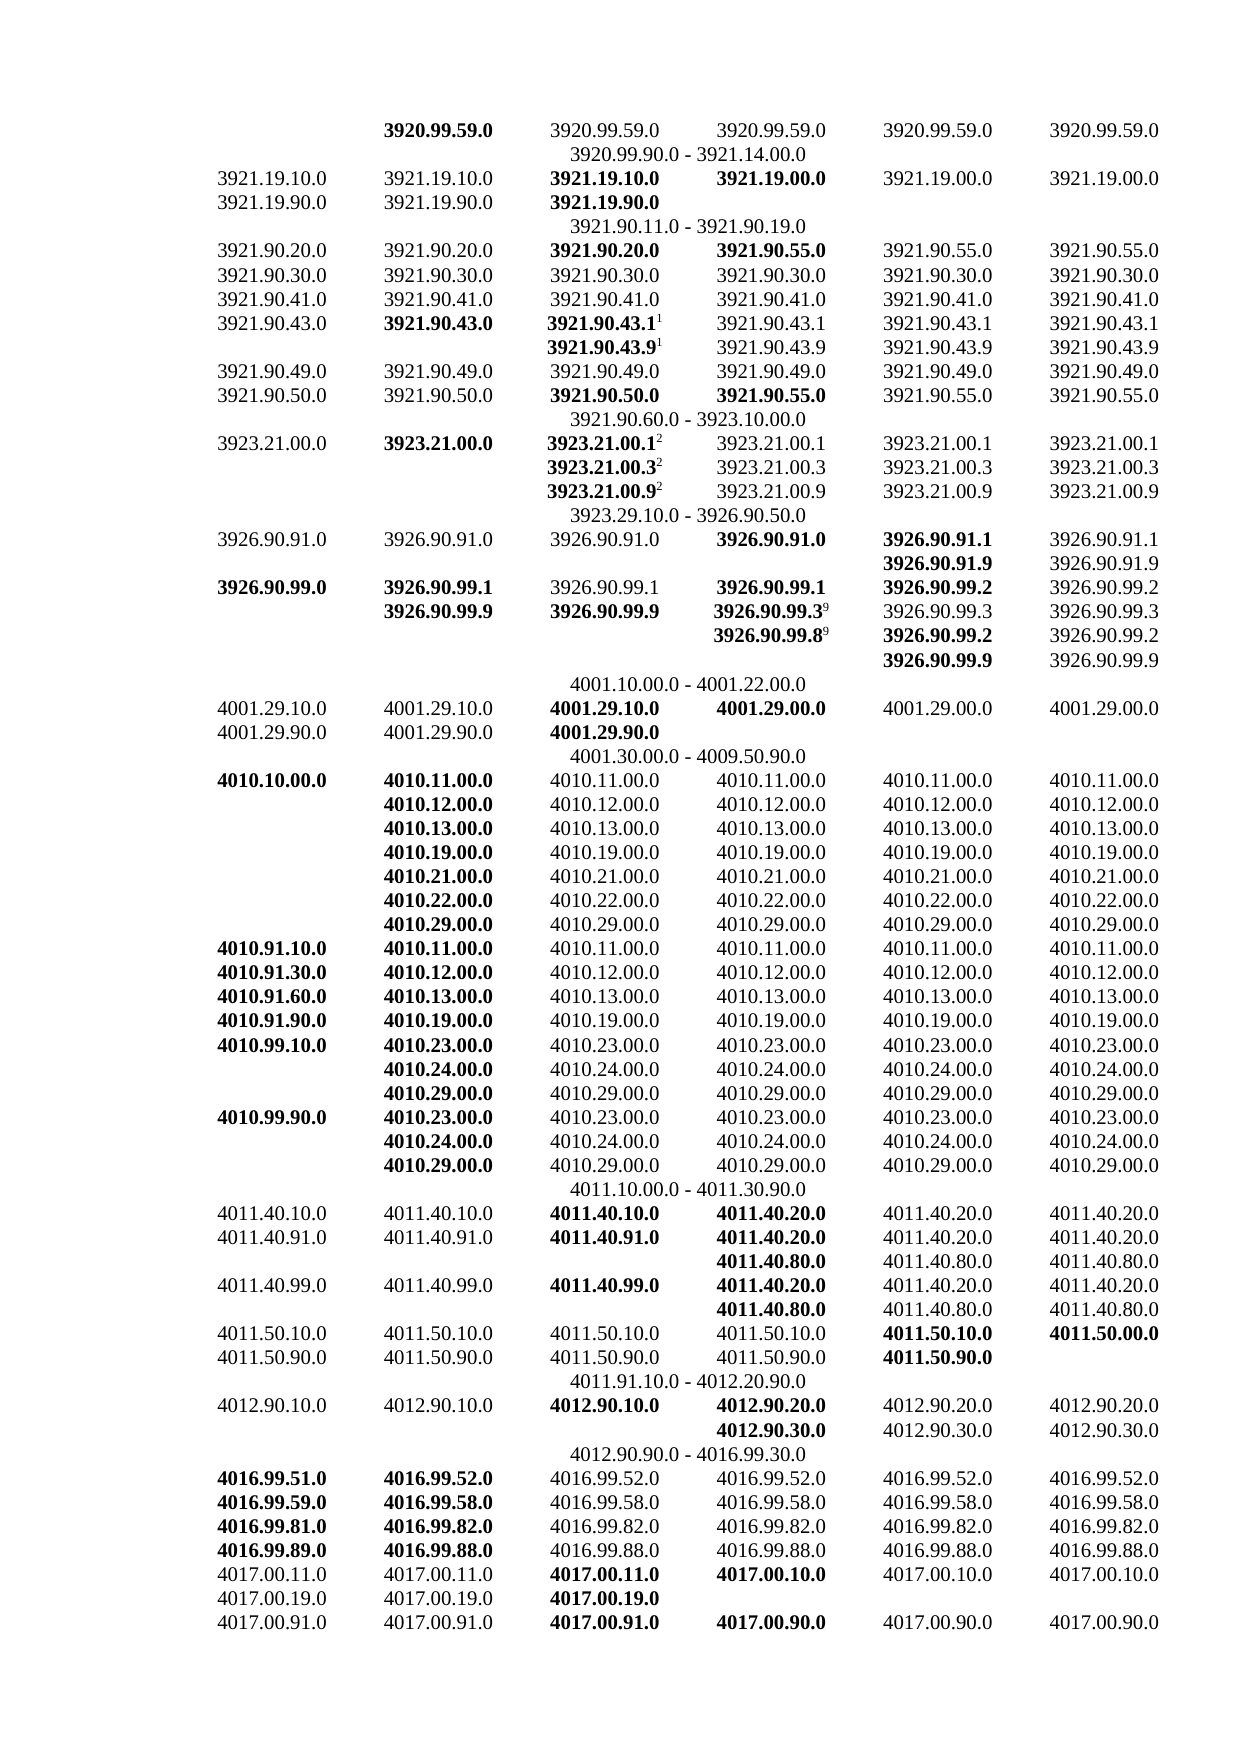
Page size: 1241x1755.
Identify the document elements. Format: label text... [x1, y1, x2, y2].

table_cell 3926.90.99.1 [688, 575, 854, 599]
table_cell 4010.29.00.0 [521, 1081, 688, 1105]
table_cell 4010.12.00.0 [521, 960, 688, 984]
table_cell [355, 624, 521, 672]
table_cell 4010.11.00.0 [355, 936, 521, 960]
table_cell 3921.90.11.0 - 3921.90.19.0 [189, 214, 1187, 238]
table_cell 4011.40.91.0 [355, 1225, 521, 1249]
table_cell 4016.99.82.0 [355, 1514, 521, 1538]
table_cell 3920.99.59.0 [521, 118, 688, 142]
table_cell 4016.99.88.0 [688, 1538, 854, 1562]
table_cell 3926.90.99.2 3926.90.99.9 [854, 624, 1021, 672]
table_cell [189, 479, 355, 503]
table_cell 3921.90.43.0 [355, 311, 521, 335]
table_cell 4011.50.10.0 [355, 1321, 521, 1345]
table_cell [521, 1249, 688, 1273]
table_cell 4010.91.10.0 [189, 936, 355, 960]
table_cell 3926.90.99.2 [1021, 575, 1187, 599]
table_cell 4010.12.00.0 [521, 792, 688, 816]
table_cell 3926.90.91.0 [521, 527, 688, 575]
table_cell 4017.00.19.0 [521, 1586, 688, 1610]
table_cell 4011.40.20.0 [854, 1273, 1021, 1297]
table_cell 3921.90.30.0 [854, 263, 1021, 287]
table_cell 3923.21.00.0 [189, 431, 355, 455]
table_cell 4001.29.90.0 [189, 720, 355, 744]
table_cell 3921.19.90.0 [521, 190, 688, 214]
table_cell 4010.29.00.0 [854, 912, 1021, 936]
table_cell 3921.19.00.0 [854, 166, 1021, 190]
table_cell 3921.90.49.0 [1021, 359, 1187, 383]
table_cell 4010.11.00.0 [688, 768, 854, 792]
table_cell [355, 1297, 521, 1321]
table_cell 4016.99.52.0 [355, 1466, 521, 1490]
table_cell 4011.40.20.0 [1021, 1273, 1187, 1297]
table_cell 4010.11.00.0 [688, 936, 854, 960]
table_cell 4012.90.20.0 [688, 1394, 854, 1417]
table_cell 3923.21.00.1 [1021, 431, 1187, 455]
table_cell 4010.13.00.0 [355, 984, 521, 1008]
table_cell 4010.11.00.0 [521, 768, 688, 792]
table_cell 3921.90.49.0 [521, 359, 688, 383]
table_cell 4010.13.00.0 [854, 816, 1021, 840]
table_cell [854, 720, 1021, 744]
table_cell 3921.90.49.0 [355, 359, 521, 383]
table_cell 3921.90.30.0 [1021, 263, 1187, 287]
table_cell 3921.90.50.0 [355, 383, 521, 407]
table_cell 3923.21.00.3 [854, 455, 1021, 479]
table_cell 4016.99.88.0 [521, 1538, 688, 1562]
table_cell 4011.50.90.0 [688, 1345, 854, 1369]
table_cell 4010.21.00.0 [521, 864, 688, 888]
table_cell 3921.90.43.1 [854, 311, 1021, 335]
table_cell 4017.00.19.0 [355, 1586, 521, 1610]
table_cell 4011.40.10.0 [189, 1201, 355, 1225]
table_cell 3926.90.91.0 [189, 527, 355, 575]
table_cell 3926.90.99.3 [1021, 599, 1187, 623]
table_cell 4001.29.00.0 [854, 696, 1021, 720]
table_cell 4010.13.00.0 [854, 984, 1021, 1008]
table_cell 4011.40.80.0 [1021, 1297, 1187, 1321]
table_cell [355, 1418, 521, 1442]
table_cell 4017.00.90.0 [1021, 1610, 1187, 1634]
table_cell 3921.90.43.0 [189, 311, 355, 335]
table_cell 4011.50.10.0 [521, 1321, 688, 1345]
table_cell 3923.21.00.12 [521, 431, 688, 455]
table_cell 3923.21.00.0 [355, 431, 521, 455]
table_cell 3923.21.00.3 [1021, 455, 1187, 479]
table_cell 3923.21.00.9 [854, 479, 1021, 503]
table_cell 4001.10.00.0 - 4001.22.00.0 [189, 672, 1187, 696]
table_cell [189, 1418, 355, 1442]
table_cell 3923.21.00.32 [521, 455, 688, 479]
table_cell 4011.50.10.0 [189, 1321, 355, 1345]
table_cell 4010.12.00.0 [688, 792, 854, 816]
table_cell 3921.19.10.0 [521, 166, 688, 190]
table_cell [355, 479, 521, 503]
table_cell [189, 888, 355, 912]
table_cell [355, 455, 521, 479]
table_cell 4016.99.81.0 [189, 1514, 355, 1538]
table_cell 4011.40.10.0 [355, 1201, 521, 1225]
table_cell 4010.99.90.0 [189, 1105, 355, 1177]
table_cell 3926.90.91.0 [688, 527, 854, 575]
table_cell 4011.40.99.0 [189, 1273, 355, 1297]
table_cell 4010.19.00.0 [355, 840, 521, 864]
table_cell 4012.90.10.0 [355, 1394, 521, 1417]
table_cell 4010.23.00.0 4010.24.00.0 4010.29.00.0 [355, 1105, 521, 1177]
table_cell 4012.90.30.0 [854, 1418, 1021, 1442]
table_cell 3926.90.91.1 3926.90.91.9 [854, 527, 1021, 575]
table_cell [355, 335, 521, 359]
table_cell [189, 118, 355, 142]
table_cell 4001.29.90.0 [521, 720, 688, 744]
table_cell 4011.50.90.0 [355, 1345, 521, 1369]
table_cell 3923.21.00.1 [854, 431, 1021, 455]
table_cell 3921.19.00.0 [1021, 166, 1187, 190]
table_cell 4017.00.10.0 [854, 1562, 1021, 1586]
table_cell [355, 1249, 521, 1273]
table_cell 4010.13.00.0 [1021, 984, 1187, 1008]
table_cell 4010.21.00.0 [688, 864, 854, 888]
table_cell 4010.22.00.0 [688, 888, 854, 912]
table_cell 4011.40.99.0 [521, 1273, 688, 1297]
table_cell 4012.90.10.0 [521, 1394, 688, 1417]
table_cell 4016.99.58.0 [521, 1490, 688, 1514]
table_cell 4011.40.20.0 [854, 1201, 1021, 1225]
table_cell 4010.29.00.0 [688, 912, 854, 936]
table_cell 4010.13.00.0 [688, 984, 854, 1008]
table_cell 3921.90.55.0 [854, 239, 1021, 262]
table_cell 4011.50.10.0 [854, 1321, 1021, 1345]
table_cell 4017.00.19.0 [189, 1586, 355, 1610]
table_cell 4010.19.00.0 [1021, 1009, 1187, 1032]
table_cell 4010.11.00.0 [355, 768, 521, 792]
table_cell 3920.99.59.0 [688, 118, 854, 142]
table_cell 4010.13.00.0 [1021, 816, 1187, 840]
table_cell 3921.90.50.0 [521, 383, 688, 407]
table_cell [189, 624, 355, 672]
table_cell 4017.00.10.0 [1021, 1562, 1187, 1586]
table_cell 3923.21.00.9 [688, 479, 854, 503]
table_cell 3921.90.55.0 [1021, 239, 1187, 262]
table_cell 4010.19.00.0 [521, 1009, 688, 1032]
table_cell 3926.90.99.2 [854, 575, 1021, 599]
table_cell [688, 720, 854, 744]
table_cell 3921.90.20.0 [355, 239, 521, 262]
table_cell 4011.40.20.0 [688, 1225, 854, 1249]
table_cell 4016.99.88.0 [854, 1538, 1021, 1562]
table_cell 3926.90.91.0 [355, 527, 521, 575]
table_cell 4010.29.00.0 [521, 912, 688, 936]
table_cell 4010.19.00.0 [355, 1009, 521, 1032]
table_cell 4016.99.82.0 [521, 1514, 688, 1538]
table_cell 3921.19.00.0 [688, 166, 854, 190]
table_cell 3921.19.10.0 [355, 166, 521, 190]
table_cell 3921.90.43.1 [1021, 311, 1187, 335]
table_cell [189, 912, 355, 936]
table_cell [688, 1586, 854, 1610]
table_cell 4016.99.52.0 [688, 1466, 854, 1490]
table_cell 3920.99.90.0 - 3921.14.00.0 [189, 142, 1187, 166]
table_cell [189, 335, 355, 359]
table_cell 4016.99.58.0 [688, 1490, 854, 1514]
table_cell 3926.90.99.39 [688, 599, 854, 623]
table_cell 3926.90.99.1 [521, 575, 688, 599]
table_cell [521, 1297, 688, 1321]
table_cell 3920.99.59.0 [355, 118, 521, 142]
table_cell [189, 599, 355, 623]
table_cell 4011.50.00.0 [1021, 1321, 1187, 1345]
table_cell 4012.90.30.0 [688, 1418, 854, 1442]
table_cell 4010.19.00.0 [521, 840, 688, 864]
table_cell 4001.30.00.0 - 4009.50.90.0 [189, 744, 1187, 768]
table_cell 4010.21.00.0 [854, 864, 1021, 888]
table_cell 3921.90.30.0 [521, 263, 688, 287]
table_cell 4016.99.52.0 [1021, 1466, 1187, 1490]
table_cell 4017.00.91.0 [521, 1610, 688, 1634]
table_cell 3921.90.41.0 [355, 287, 521, 311]
table_cell 4012.90.30.0 [1021, 1418, 1187, 1442]
table_cell 3923.21.00.9 [1021, 479, 1187, 503]
table_cell 4011.40.99.0 [355, 1273, 521, 1297]
table_cell 4010.29.00.0 [854, 1081, 1021, 1105]
table_cell 3921.19.10.0 [189, 166, 355, 190]
table_cell 4011.40.80.0 [854, 1297, 1021, 1321]
table_cell 4016.99.88.0 [355, 1538, 521, 1562]
table_cell [189, 840, 355, 864]
table_cell [521, 1418, 688, 1442]
table_cell 4010.13.00.0 [688, 816, 854, 840]
table_cell 3921.90.41.0 [854, 287, 1021, 311]
table_cell 4001.29.00.0 [1021, 696, 1187, 720]
table_cell 4010.12.00.0 [854, 960, 1021, 984]
table_cell 4010.23.00.0 4010.24.00.0 4010.29.00.0 [854, 1105, 1021, 1177]
table_cell [1021, 190, 1187, 214]
table_cell 4010.23.00.0 4010.24.00.0 [521, 1033, 688, 1081]
table_cell 4011.50.90.0 [521, 1345, 688, 1369]
table_cell 4010.11.00.0 [1021, 936, 1187, 960]
table_cell 4017.00.11.0 [189, 1562, 355, 1586]
table_cell 3921.90.30.0 [688, 263, 854, 287]
table_cell 3921.90.60.0 - 3923.10.00.0 [189, 407, 1187, 431]
table_cell 3921.90.43.11 [521, 311, 688, 335]
table_cell 4011.40.91.0 [189, 1225, 355, 1249]
table_cell 4010.29.00.0 [355, 912, 521, 936]
table_cell 4011.91.10.0 - 4012.20.90.0 [189, 1369, 1187, 1393]
table_cell [189, 816, 355, 840]
table_cell 4010.23.00.0 4010.24.00.0 4010.29.00.0 [521, 1105, 688, 1177]
table_cell 4017.00.10.0 [688, 1562, 854, 1586]
table_cell 3921.19.90.0 [355, 190, 521, 214]
table_cell 3921.90.50.0 [189, 383, 355, 407]
table_cell [189, 864, 355, 888]
table_cell 4011.40.80.0 [854, 1249, 1021, 1273]
table_cell 4010.91.30.0 [189, 960, 355, 984]
table_cell 4010.91.60.0 [189, 984, 355, 1008]
table_cell 4012.90.20.0 [1021, 1394, 1187, 1417]
table_cell 4011.40.20.0 [854, 1225, 1021, 1249]
table_cell 3921.90.49.0 [854, 359, 1021, 383]
table_cell 3921.90.55.0 [854, 383, 1021, 407]
table_cell 4012.90.90.0 - 4016.99.30.0 [189, 1442, 1187, 1466]
table_cell 4010.10.00.0 [189, 768, 355, 792]
table_cell 3921.19.90.0 [189, 190, 355, 214]
table_cell 4010.22.00.0 [1021, 888, 1187, 912]
table_cell 4017.00.91.0 [355, 1610, 521, 1634]
table_cell 3921.90.43.9 [854, 335, 1021, 359]
table_cell 3921.90.41.0 [521, 287, 688, 311]
table_cell [1021, 1345, 1187, 1369]
table_cell 4010.29.00.0 [355, 1081, 521, 1105]
table_cell 4011.40.91.0 [521, 1225, 688, 1249]
table_cell 3921.90.43.9 [1021, 335, 1187, 359]
table_cell 4011.40.20.0 [1021, 1201, 1187, 1225]
table_cell 4012.90.10.0 [189, 1394, 355, 1417]
table_cell 4010.12.00.0 [1021, 792, 1187, 816]
table_cell 4017.00.90.0 [688, 1610, 854, 1634]
table_cell 3921.90.41.0 [189, 287, 355, 311]
table_cell 4010.23.00.0 4010.24.00.0 [854, 1033, 1021, 1081]
table_cell 3921.90.41.0 [688, 287, 854, 311]
table_cell 4010.29.00.0 [688, 1081, 854, 1105]
table_cell 4017.00.91.0 [189, 1610, 355, 1634]
table_cell 4010.99.10.0 [189, 1033, 355, 1081]
table_cell 4010.12.00.0 [854, 792, 1021, 816]
table_cell 4010.19.00.0 [688, 840, 854, 864]
table_cell 4011.40.80.0 [1021, 1249, 1187, 1273]
table_cell 4016.99.58.0 [1021, 1490, 1187, 1514]
table_cell 4010.12.00.0 [1021, 960, 1187, 984]
table_cell 3921.90.49.0 [688, 359, 854, 383]
table_cell 4001.29.90.0 [355, 720, 521, 744]
table_cell 3923.21.00.3 [688, 455, 854, 479]
table_cell 4011.40.10.0 [521, 1201, 688, 1225]
table_cell 3921.90.55.0 [688, 383, 854, 407]
table_cell [854, 190, 1021, 214]
table_cell 4010.12.00.0 [355, 792, 521, 816]
table_cell 4010.23.00.0 4010.24.00.0 [355, 1033, 521, 1081]
table_cell 4010.19.00.0 [854, 840, 1021, 864]
table_cell 4001.29.10.0 [189, 696, 355, 720]
table_cell 3926.90.99.0 [189, 575, 355, 599]
table_cell [189, 455, 355, 479]
table_cell 4010.21.00.0 [355, 864, 521, 888]
table_cell 3923.21.00.92 [521, 479, 688, 503]
table_cell 3926.90.99.3 [854, 599, 1021, 623]
table_cell 4001.29.10.0 [355, 696, 521, 720]
table_cell 4011.40.20.0 [1021, 1225, 1187, 1249]
table_cell 4010.11.00.0 [854, 936, 1021, 960]
table_cell 4010.13.00.0 [355, 816, 521, 840]
table_cell 3921.90.41.0 [1021, 287, 1187, 311]
table_cell 4011.50.10.0 [688, 1321, 854, 1345]
table_cell 4010.19.00.0 [688, 1009, 854, 1032]
table_cell 4010.23.00.0 4010.24.00.0 [1021, 1033, 1187, 1081]
table_cell 4011.40.20.0 [688, 1201, 854, 1225]
table_cell 4010.21.00.0 [1021, 864, 1187, 888]
table_cell 3921.90.20.0 [521, 239, 688, 262]
table_cell 4016.99.59.0 [189, 1490, 355, 1514]
table_cell 4016.99.58.0 [355, 1490, 521, 1514]
table_cell 3926.90.99.89 [688, 624, 854, 672]
table_cell 3921.90.30.0 [189, 263, 355, 287]
table_cell [521, 624, 688, 672]
table_cell 4010.13.00.0 [521, 984, 688, 1008]
table_cell [189, 1081, 355, 1105]
table_cell 4010.91.90.0 [189, 1009, 355, 1032]
table_cell 4016.99.89.0 [189, 1538, 355, 1562]
table_cell 4010.12.00.0 [688, 960, 854, 984]
table_cell 4016.99.52.0 [854, 1466, 1021, 1490]
table_cell 3920.99.59.0 [1021, 118, 1187, 142]
table_cell 4011.10.00.0 - 4011.30.90.0 [189, 1177, 1187, 1201]
table_cell 3926.90.99.2 3926.90.99.9 [1021, 624, 1187, 672]
table_cell 4010.23.00.0 4010.24.00.0 4010.29.00.0 [1021, 1105, 1187, 1177]
table_cell 3923.29.10.0 - 3926.90.50.0 [189, 503, 1187, 527]
table_cell [1021, 720, 1187, 744]
table_cell 4010.23.00.0 4010.24.00.0 [688, 1033, 854, 1081]
table_cell 4010.19.00.0 [854, 1009, 1021, 1032]
table_cell 3926.90.91.1 3926.90.91.9 [1021, 527, 1187, 575]
table_cell 4016.99.82.0 [1021, 1514, 1187, 1538]
table_cell 4010.22.00.0 [521, 888, 688, 912]
table_cell 3921.90.43.9 [688, 335, 854, 359]
table_cell 4017.00.90.0 [854, 1610, 1021, 1634]
table_cell 4016.99.52.0 [521, 1466, 688, 1490]
table_cell 4010.11.00.0 [1021, 768, 1187, 792]
table_cell [189, 1297, 355, 1321]
table_cell 3921.90.49.0 [189, 359, 355, 383]
table_cell 3920.99.59.0 [854, 118, 1021, 142]
table_cell 4010.22.00.0 [355, 888, 521, 912]
table_cell 4010.13.00.0 [521, 816, 688, 840]
table_cell 3921.90.30.0 [355, 263, 521, 287]
table_cell 3921.90.55.0 [1021, 383, 1187, 407]
table_cell 4010.11.00.0 [854, 768, 1021, 792]
table_cell [189, 792, 355, 816]
table_cell 3921.90.43.91 [521, 335, 688, 359]
table_cell 3923.21.00.1 [688, 431, 854, 455]
table_cell 4016.99.82.0 [854, 1514, 1021, 1538]
table_cell 4011.40.80.0 [688, 1297, 854, 1321]
table_cell 3926.90.99.1 [355, 575, 521, 599]
table_cell 4001.29.00.0 [688, 696, 854, 720]
table_cell 4011.50.90.0 [854, 1345, 1021, 1369]
table_cell 4010.23.00.0 4010.24.00.0 4010.29.00.0 [688, 1105, 854, 1177]
table_cell 3921.90.55.0 [688, 239, 854, 262]
table_cell [854, 1586, 1021, 1610]
table_cell 4016.99.58.0 [854, 1490, 1021, 1514]
table_cell 3921.90.43.1 [688, 311, 854, 335]
table_cell 3921.90.20.0 [189, 239, 355, 262]
table_cell 4016.99.82.0 [688, 1514, 854, 1538]
table_cell [189, 1249, 355, 1273]
table_cell 4010.29.00.0 [1021, 912, 1187, 936]
table_cell 4010.11.00.0 [521, 936, 688, 960]
table_cell 4017.00.11.0 [355, 1562, 521, 1586]
table_cell 4017.00.11.0 [521, 1562, 688, 1586]
table_cell 4010.12.00.0 [355, 960, 521, 984]
table_cell 4012.90.20.0 [854, 1394, 1021, 1417]
table_cell 3926.90.99.9 [355, 599, 521, 623]
table_cell 4016.99.88.0 [1021, 1538, 1187, 1562]
table_cell 4016.99.51.0 [189, 1466, 355, 1490]
table_cell 4010.19.00.0 [1021, 840, 1187, 864]
table_cell 4011.40.80.0 [688, 1249, 854, 1273]
table_cell [1021, 1586, 1187, 1610]
table_cell 3926.90.99.9 [521, 599, 688, 623]
table_cell 4011.40.20.0 [688, 1273, 854, 1297]
table_cell 4001.29.10.0 [521, 696, 688, 720]
table_cell 4011.50.90.0 [189, 1345, 355, 1369]
table_cell 4010.22.00.0 [854, 888, 1021, 912]
table_cell [688, 190, 854, 214]
table_cell 4010.29.00.0 [1021, 1081, 1187, 1105]
